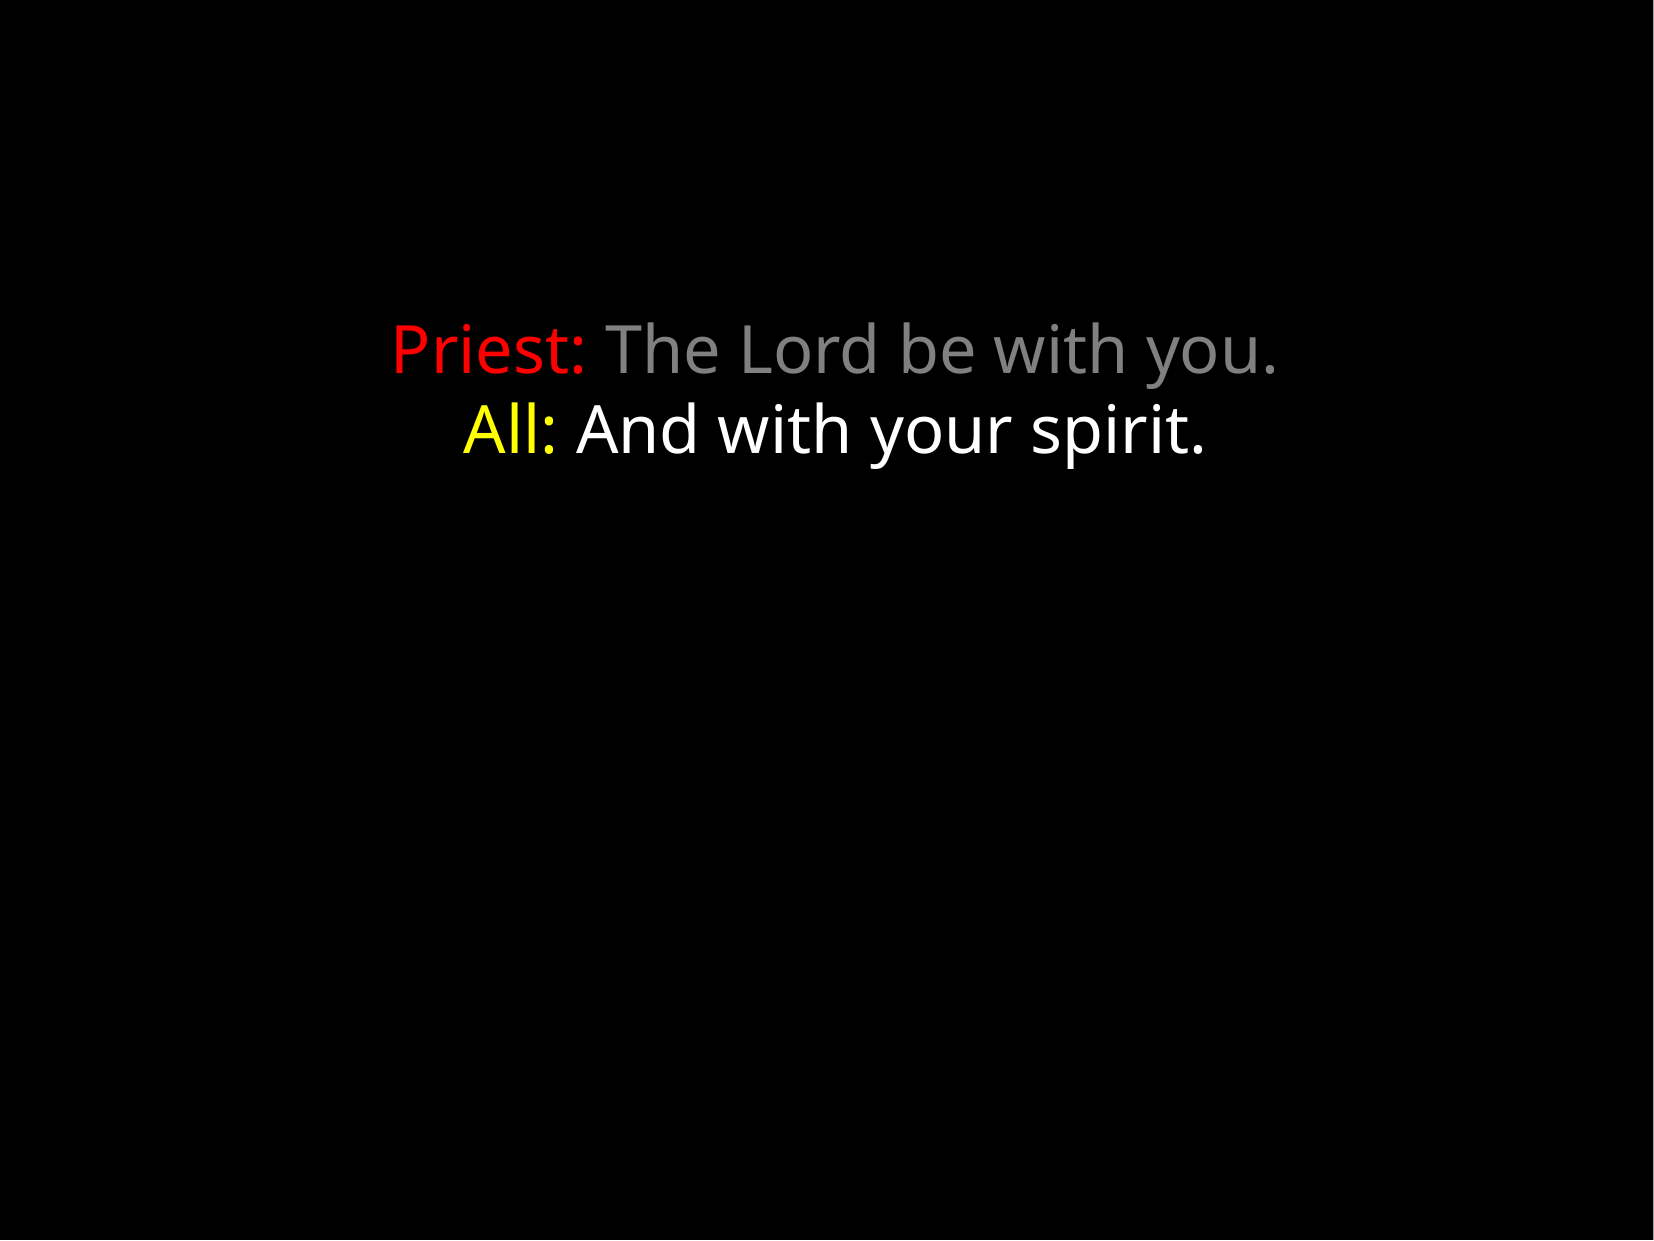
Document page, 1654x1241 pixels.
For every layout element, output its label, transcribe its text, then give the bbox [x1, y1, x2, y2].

list Priest: The Lord be with you. All: And with your spirit. [0, 307, 1654, 1241]
